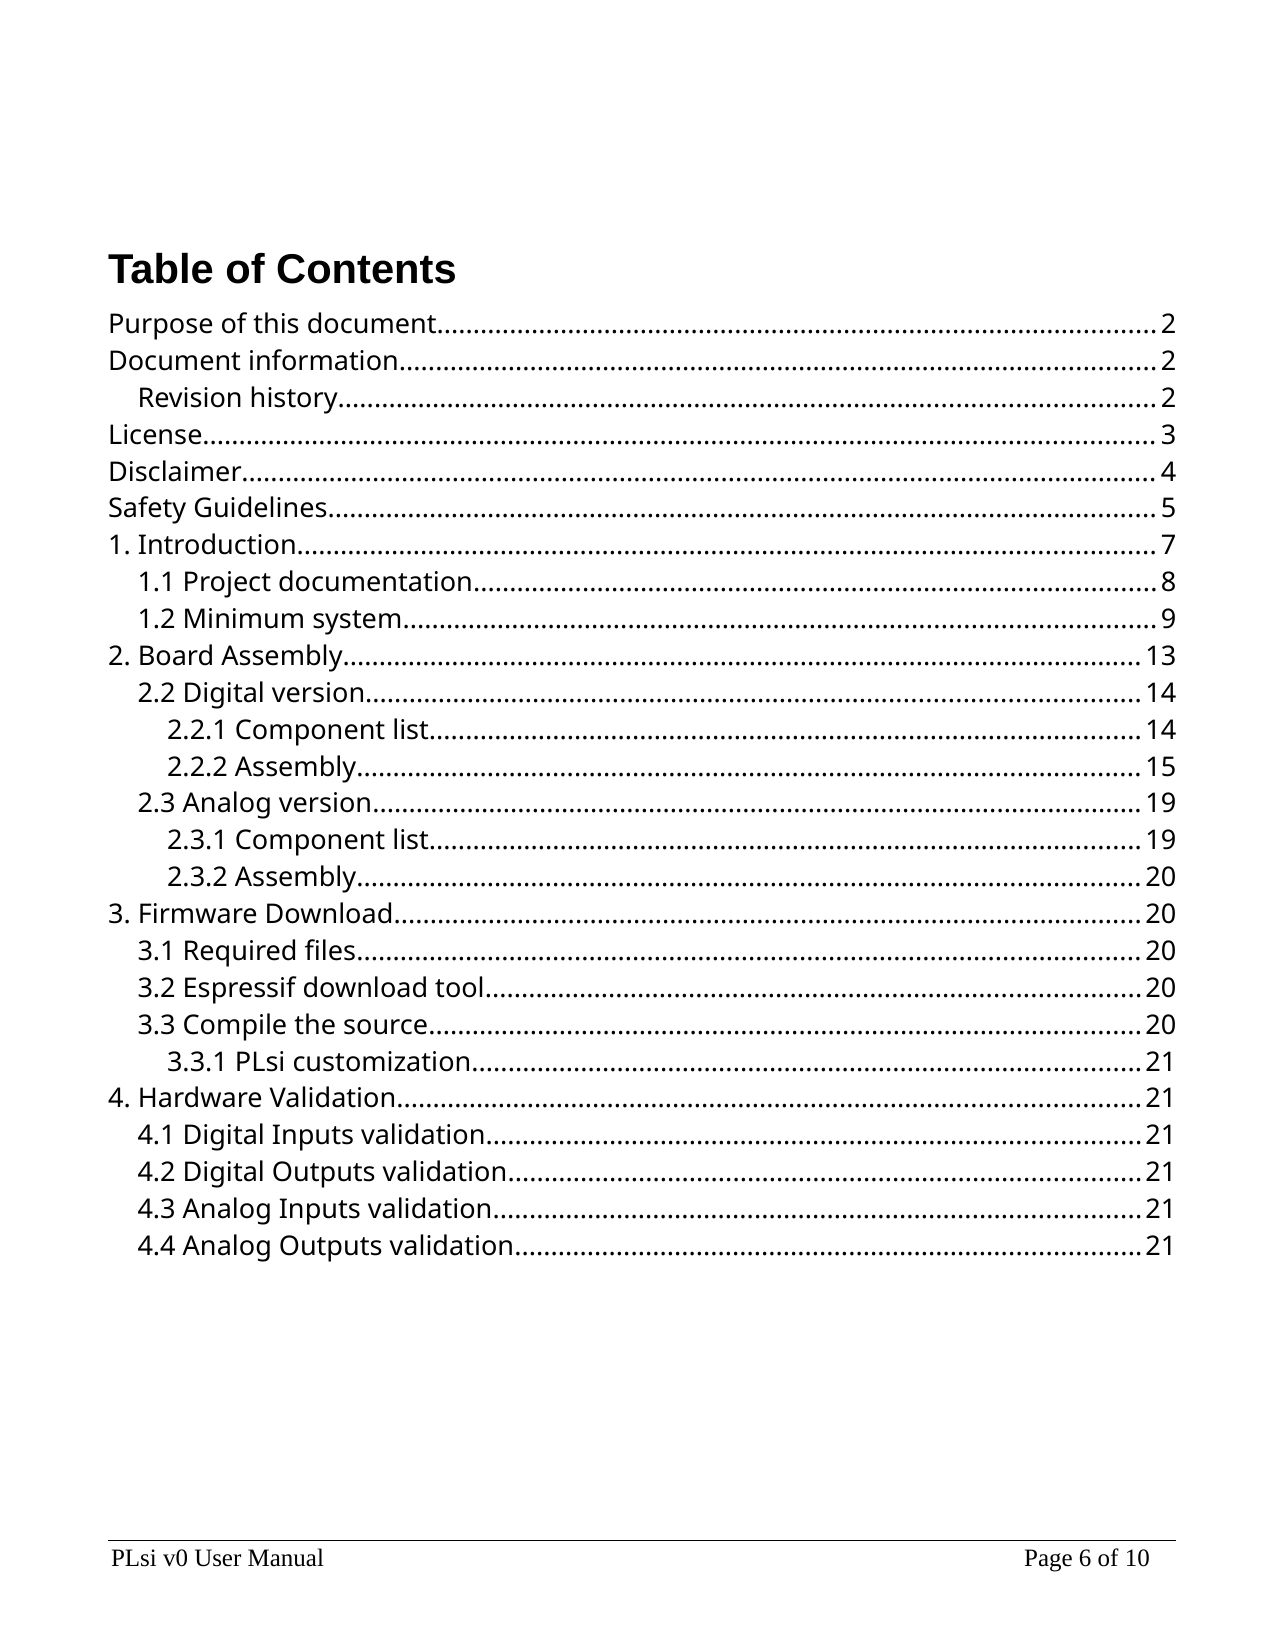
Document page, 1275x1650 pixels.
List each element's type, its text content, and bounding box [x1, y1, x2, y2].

text Revision history 2 [137, 378, 1176, 415]
text Purpose of this document 2 [108, 304, 1176, 341]
text 2.2 Digital version 14 [137, 673, 1176, 710]
text 4.2 Digital Outputs validation 21 [137, 1153, 1176, 1189]
text 2.3 Analog version 19 [137, 784, 1176, 821]
text 3.3.1 PLsi customization 21 [167, 1042, 1176, 1079]
text 4.3 Analog Inputs validation 21 [137, 1189, 1176, 1226]
text 2. Board Assembly 13 [108, 636, 1176, 673]
text License 3 [108, 415, 1176, 452]
text 3. Firmware Download 20 [108, 894, 1176, 931]
text 2.2.1 Component list 14 [167, 710, 1176, 747]
text 3.2 Espressif download tool 20 [137, 968, 1176, 1005]
text 2.3.2 Assembly 20 [167, 858, 1176, 894]
text 3.3 Compile the source 20 [137, 1005, 1176, 1042]
subtitle Table of Contents [108, 244, 1176, 292]
text 3.1 Required files 20 [137, 931, 1176, 968]
text 1.2 Minimum system 9 [137, 599, 1176, 636]
text 2.2.2 Assembly 15 [167, 747, 1176, 784]
text 1. Introduction 7 [108, 526, 1176, 563]
text Document information 2 [108, 341, 1176, 378]
text 1.1 Project documentation 8 [137, 563, 1176, 599]
text 4.4 Analog Outputs validation 21 [137, 1226, 1176, 1263]
text 2.3.1 Component list 19 [167, 821, 1176, 858]
text 4.1 Digital Inputs validation 21 [137, 1116, 1176, 1153]
text Disclaimer 4 [108, 452, 1176, 489]
text 4. Hardware Validation 21 [108, 1079, 1176, 1116]
text Safety Guidelines 5 [108, 489, 1176, 526]
